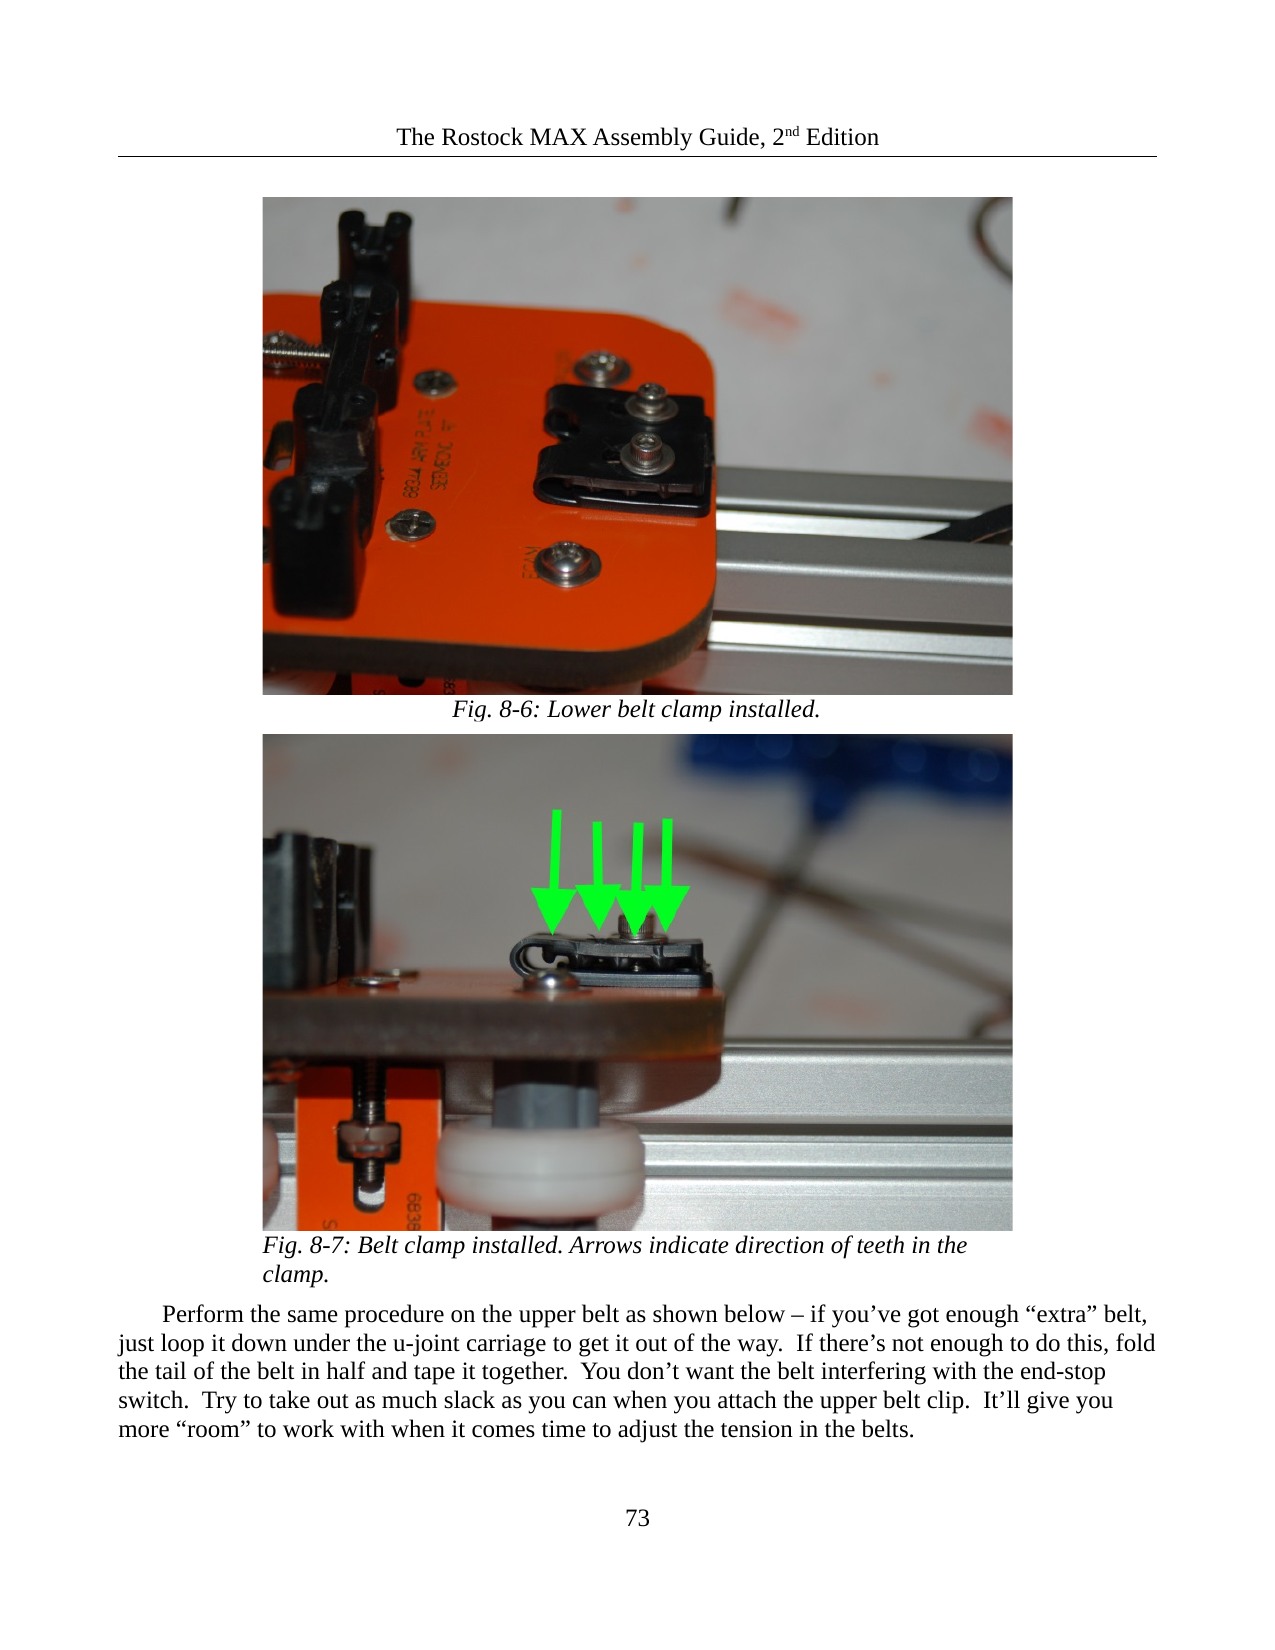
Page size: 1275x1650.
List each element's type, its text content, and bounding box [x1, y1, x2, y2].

picture [262, 734, 1013, 1231]
picture [262, 197, 1013, 695]
text Fig. 8-6: Lower belt clamp installed. [262, 695, 1012, 721]
text Perform the same procedure on the upper belt as shown below – if you’ve got enough “extra” belt, just loop it down under the u-joint carriage to get it out of the way. If there’s not enough to do this, fold the tail of the belt in half and tape it together. You don’t want the belt interfering with the end-stop switch. Try to take out as much slack as you can when you attach the upper belt clip. It’ll give you more “room” to work with when it comes time to adjust the tension in the belts. [118, 1299, 1157, 1443]
text Fig. 8-7: Belt clamp installed. Arrows indicate direction of teeth in the clamp. [262, 1231, 1012, 1288]
